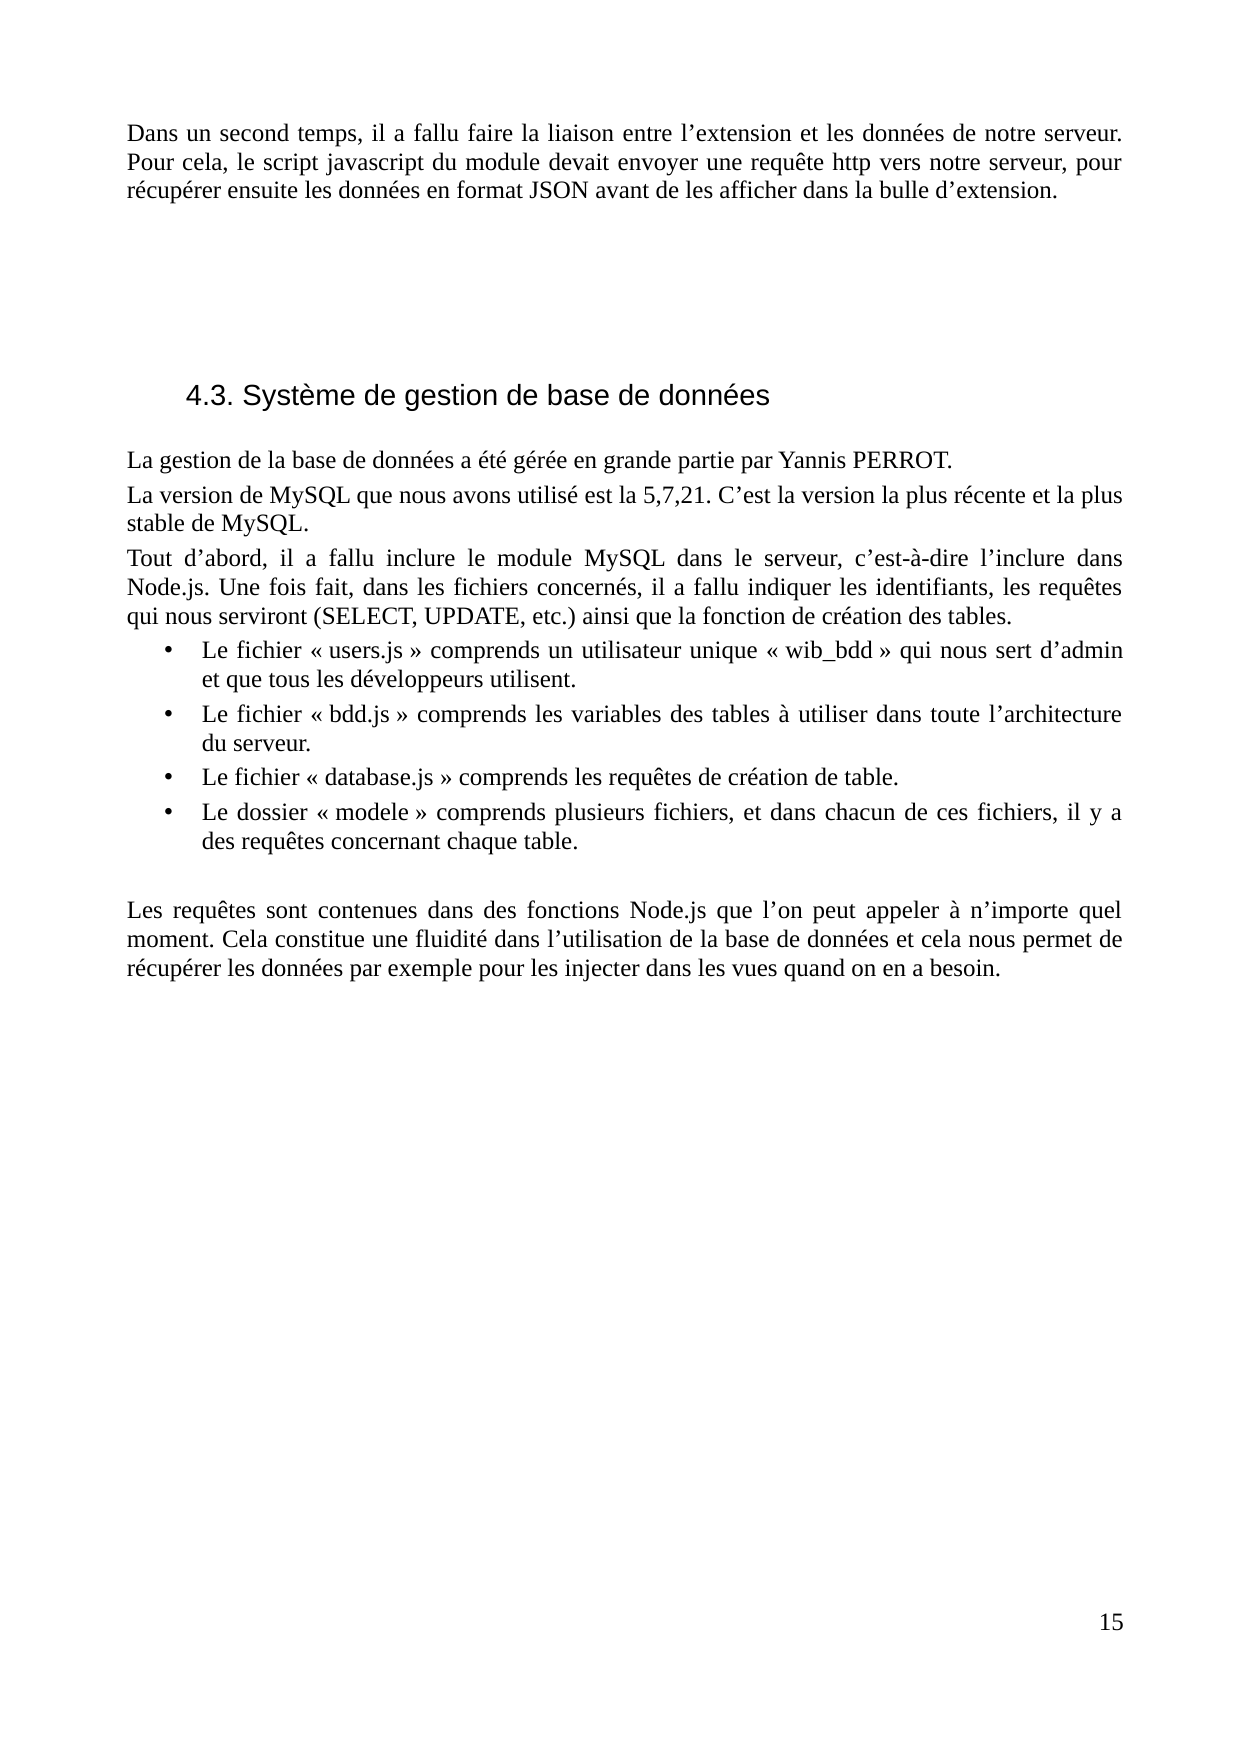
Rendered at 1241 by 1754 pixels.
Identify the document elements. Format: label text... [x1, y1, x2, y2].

list Le fichier « users.js » comprends un utilisateur unique « wib_bdd » qui nous sert d’admin et que tous les développeurs utilisent. [164, 635, 1123, 693]
list Le fichier « bdd.js » comprends les variables des tables à utiliser dans toute l’architecture du serveur. [164, 699, 1123, 756]
list Le dossier « modele » comprends plusieurs fichiers, et dans chacun de ces fichiers, il y a des requêtes concernant chaque table. [164, 797, 1123, 854]
list Le fichier « database.js » comprends les requêtes de création de table. [164, 762, 1123, 791]
text Tout d’abord, il a fallu inclure le module MySQL dans le serveur, c’est-à-dire l’inclure dans Node.js. Une fois fait, dans les fichiers concernés, il a fallu indiquer les identifiants, les requêtes qui nous serviront (SELECT, UPDATE, etc.) ainsi que la fonction de création des tables. [127, 543, 1123, 629]
text Les requêtes sont contenues dans des fonctions Node.js que l’on peut appeler à n’importe quel moment. Cela constitue une fluidité dans l’utilisation de la base de données et cela nous permet de récupérer les données par exemple pour les injecter dans les vues quand on en a besoin. [127, 895, 1123, 981]
text Dans un second temps, il a fallu faire la liaison entre l’extension et les données de notre serveur. Pour cela, le script javascript du module devait envoyer une requête http vers notre serveur, pour récupérer ensuite les données en format JSON avant de les afficher dans la bulle d’extension. [127, 118, 1123, 204]
subtitle 4.3. Système de gestion de base de données [186, 378, 1123, 412]
text La gestion de la base de données a été gérée en grande partie par Yannis PERROT. [127, 445, 1123, 474]
text La version de MySQL que nous avons utilisé est la 5,7,21. C’est la version la plus récente et la plus stable de MySQL. [127, 480, 1123, 537]
